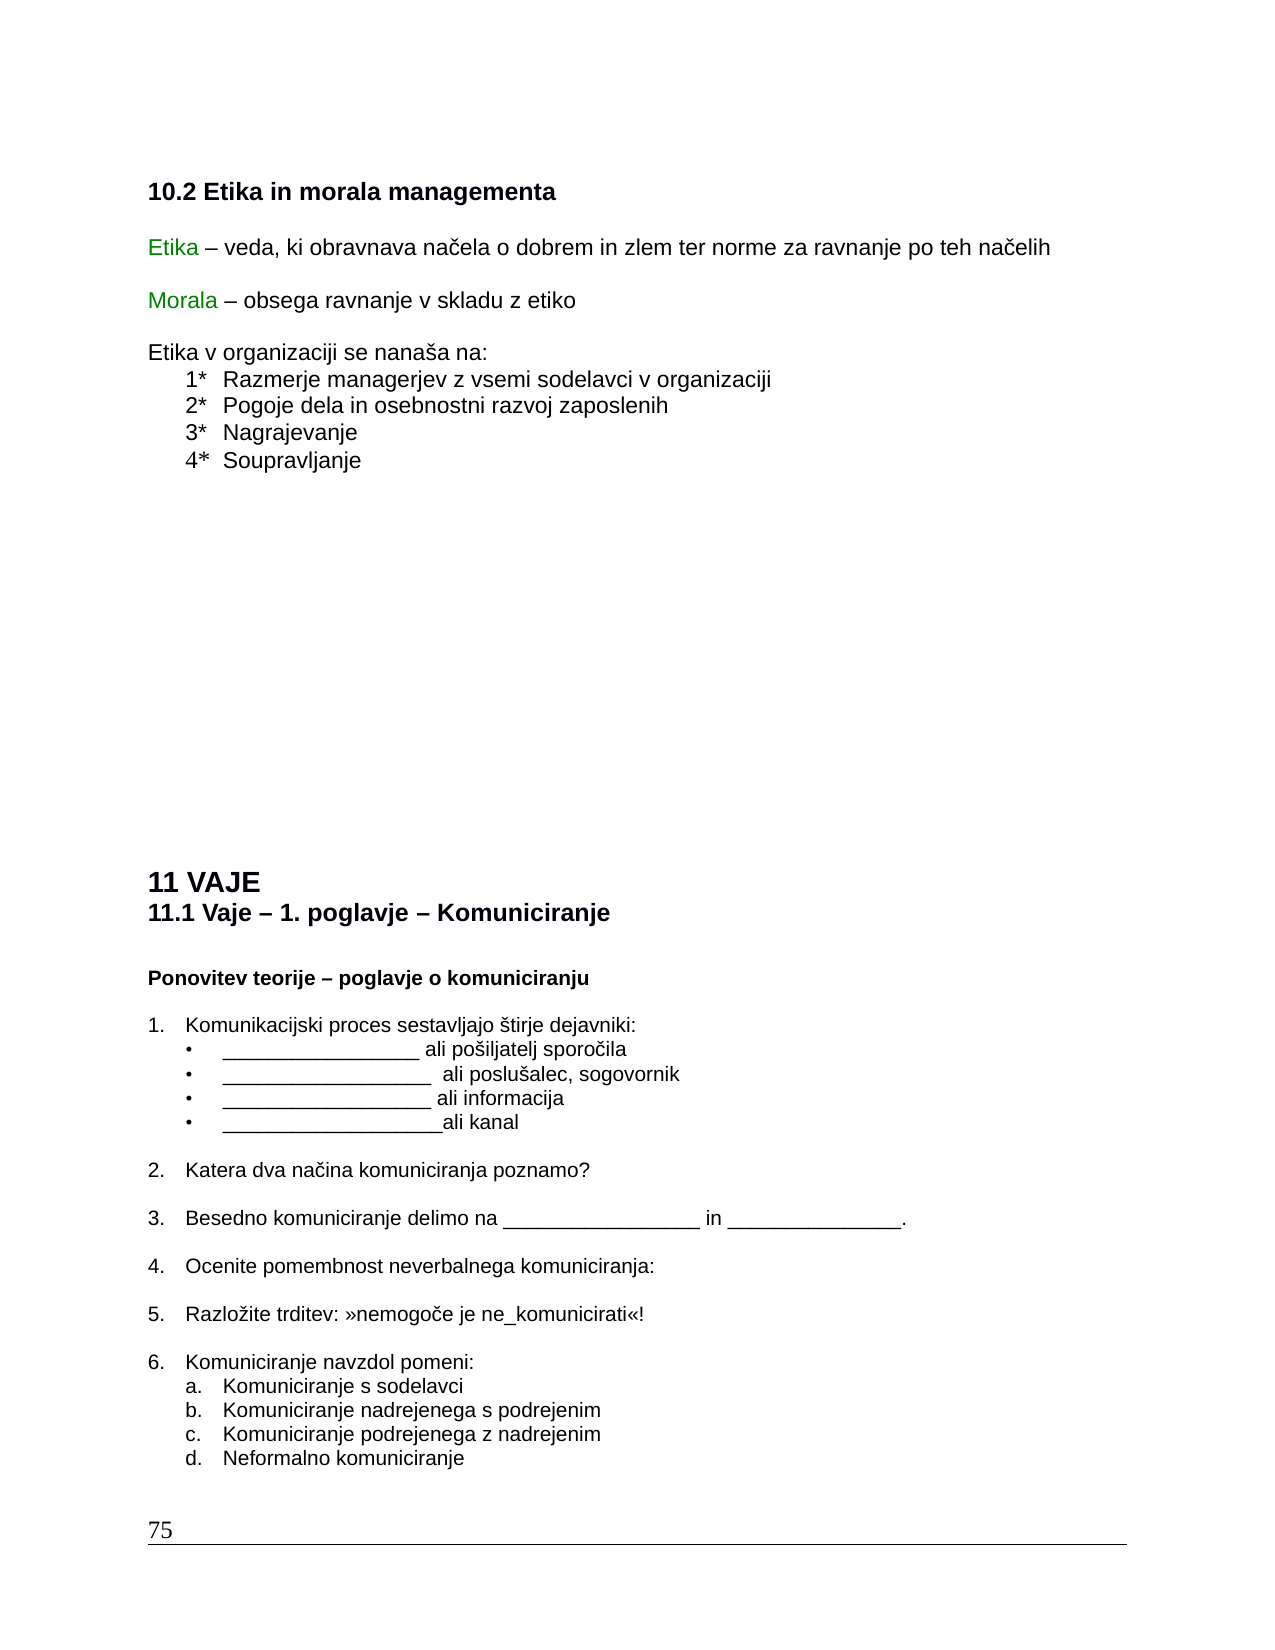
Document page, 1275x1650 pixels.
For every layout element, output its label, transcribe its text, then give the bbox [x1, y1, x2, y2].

list Katera dva načina komuniciranja poznamo? [148, 1158, 1127, 1182]
list Nagrajevanje [185, 418, 1127, 445]
list Razložite trditev: »nemogoče je ne_komunicirati«! [148, 1302, 1127, 1326]
list _________________ ali pošiljatelj sporočila [185, 1037, 1127, 1061]
text Etika v organizaciji se nanaša na: [148, 339, 1127, 366]
text Ponovitev teorije – poglavje o komuniciranju [148, 965, 1127, 989]
list ___________________ali kanal [185, 1110, 1127, 1134]
list __________________ ali informacija [185, 1086, 1127, 1110]
list Neformalno komuniciranje [185, 1445, 1127, 1469]
text Morala – obsega ravnanje v skladu z etiko [148, 287, 1127, 313]
subtitle 11.1 Vaje – 1. poglavje – Komuniciranje [148, 898, 1127, 927]
list Besedno komuniciranje delimo na _________________ in _______________. [148, 1206, 1127, 1230]
subtitle 10.2 Etika in morala managementa [148, 176, 1127, 205]
list Komuniciranje s sodelavci [185, 1373, 1127, 1397]
list Komuniciranje nadrejenega s podrejenim [185, 1397, 1127, 1421]
list Komunikacijski proces sestavljajo štirje dejavniki: [148, 1013, 1127, 1037]
list Soupravljanje [185, 445, 1127, 473]
list Komuniciranje navzdol pomeni: [148, 1349, 1127, 1373]
subtitle 11 VAJE [148, 865, 1127, 898]
list Razmerje managerjev z vsemi sodelavci v organizaciji [185, 366, 1127, 392]
list __________________ ali poslušalec, sogovornik [185, 1061, 1127, 1086]
list Komuniciranje podrejenega z nadrejenim [185, 1421, 1127, 1445]
list Ocenite pomembnost neverbalnega komuniciranja: [148, 1254, 1127, 1278]
text Etika – veda, ki obravnava načela o dobrem in zlem ter norme za ravnanje po teh načelih [148, 234, 1127, 260]
list Pogoje dela in osebnostni razvoj zaposlenih [185, 392, 1127, 418]
